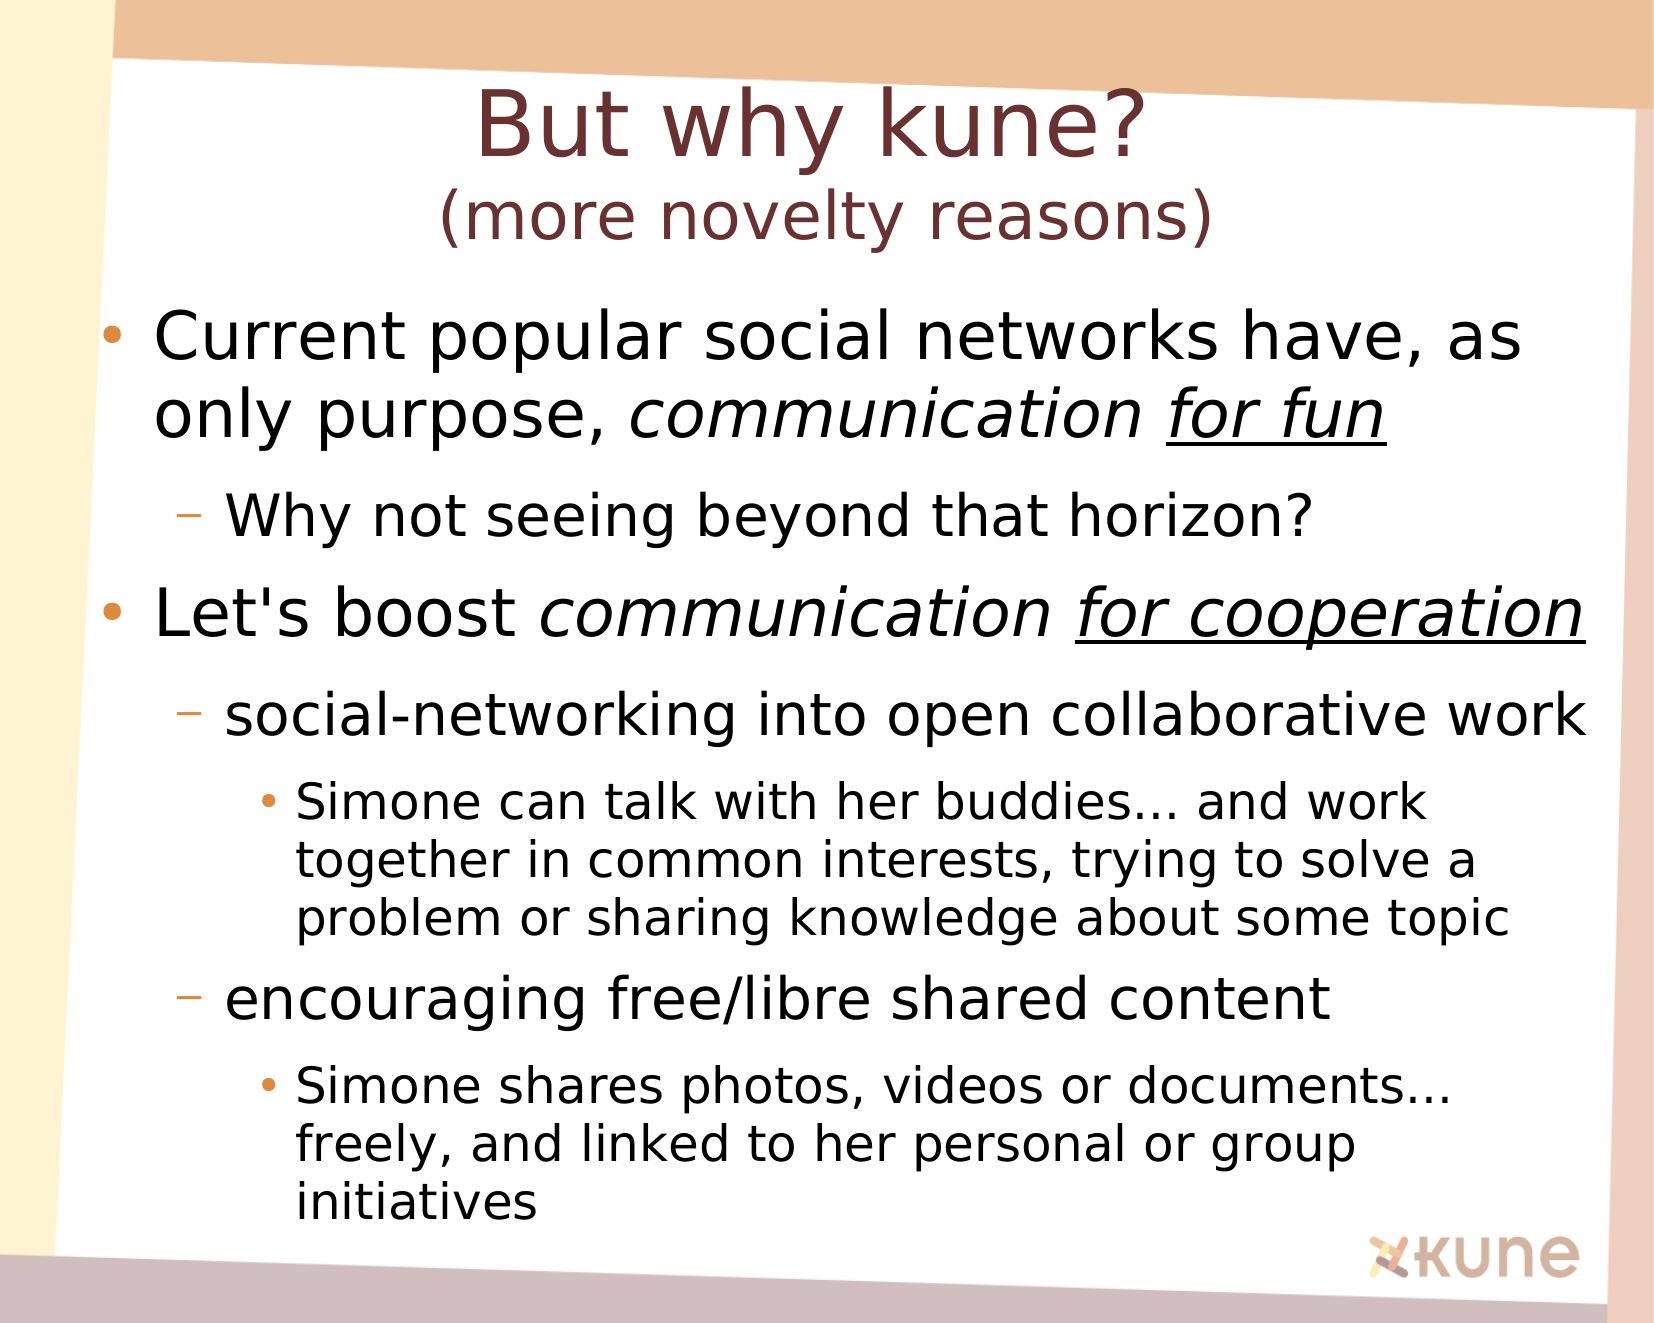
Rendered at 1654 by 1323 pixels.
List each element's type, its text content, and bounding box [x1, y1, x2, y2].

list Current popular social networks have, as only purpose, communication for fun Why not seeing beyond that horizon? Let's boost communication for cooperation social-networking into open collaborative work Simone can talk with her buddies... and work together in common interests, trying to solve a problem or sharing knowledge about some topic encouraging free/libre shared content Simone shares photos, videos or documents... freely, and linked to her personal or group initiatives [82, 297, 1595, 1302]
title But why kune? (more novelty reasons) [82, 53, 1571, 273]
picture [0, 0, 1654, 1323]
